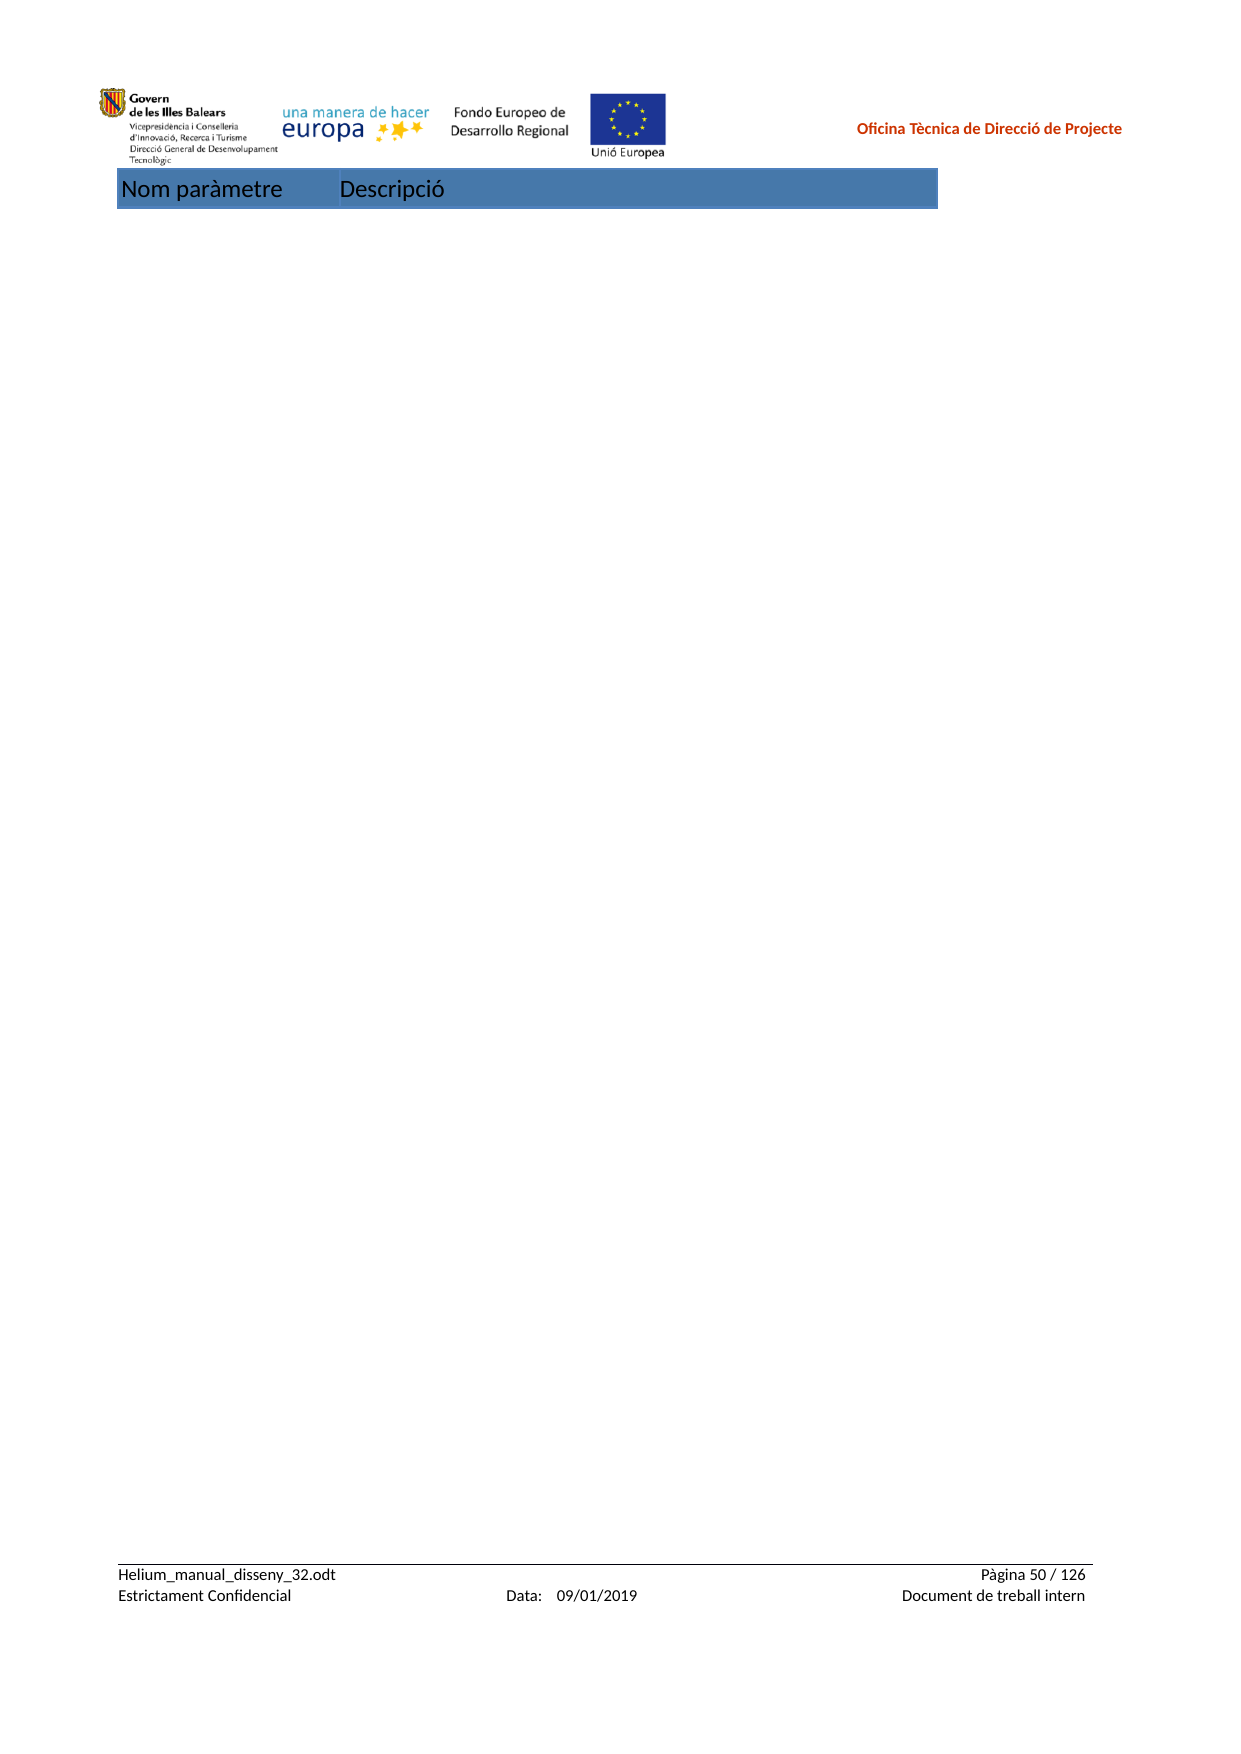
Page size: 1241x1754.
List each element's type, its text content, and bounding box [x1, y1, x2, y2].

table_header Descripció [341, 170, 936, 206]
table_header Nom paràmetre [119, 170, 339, 206]
picture [99, 87, 668, 166]
